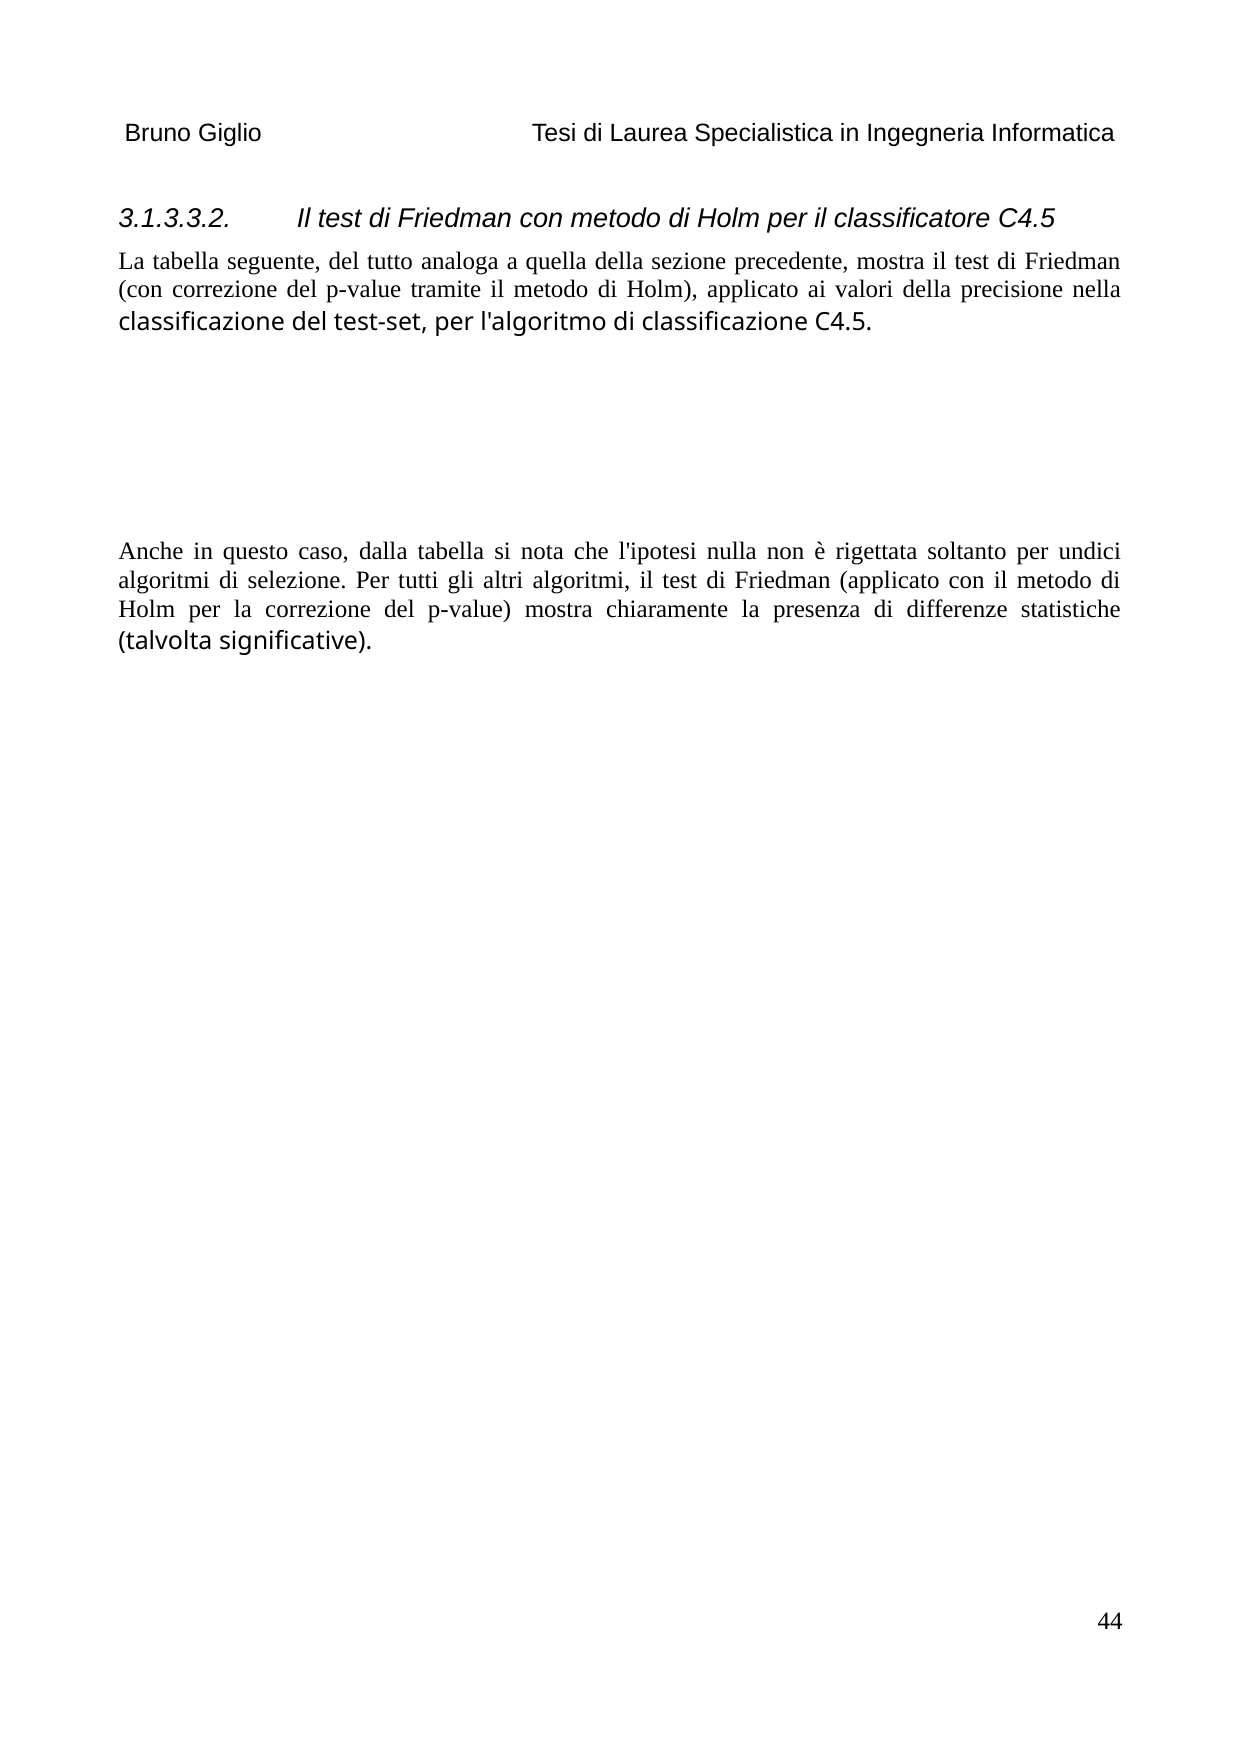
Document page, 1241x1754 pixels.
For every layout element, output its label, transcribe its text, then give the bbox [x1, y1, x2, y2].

subtitle Il test di Friedman con metodo di Holm per il classificatore C4.5 [118, 202, 1122, 233]
text La tabella seguente, del tutto analoga a quella della sezione precedente, mostra il test di Friedman (con correzione del p-value tramite il metodo di Holm), applicato ai valori della precisione nella classificazione del test-set, per l'algoritmo di classificazione C4.5. [118, 246, 1122, 337]
text Anche in questo caso, dalla tabella si nota che l'ipotesi nulla non è rigettata soltanto per undici algoritmi di selezione. Per tutti gli altri algoritmi, il test di Friedman (applicato con il metodo di Holm per la correzione del p-value) mostra chiaramente la presenza di differenze statistiche (talvolta significative). [118, 536, 1122, 656]
